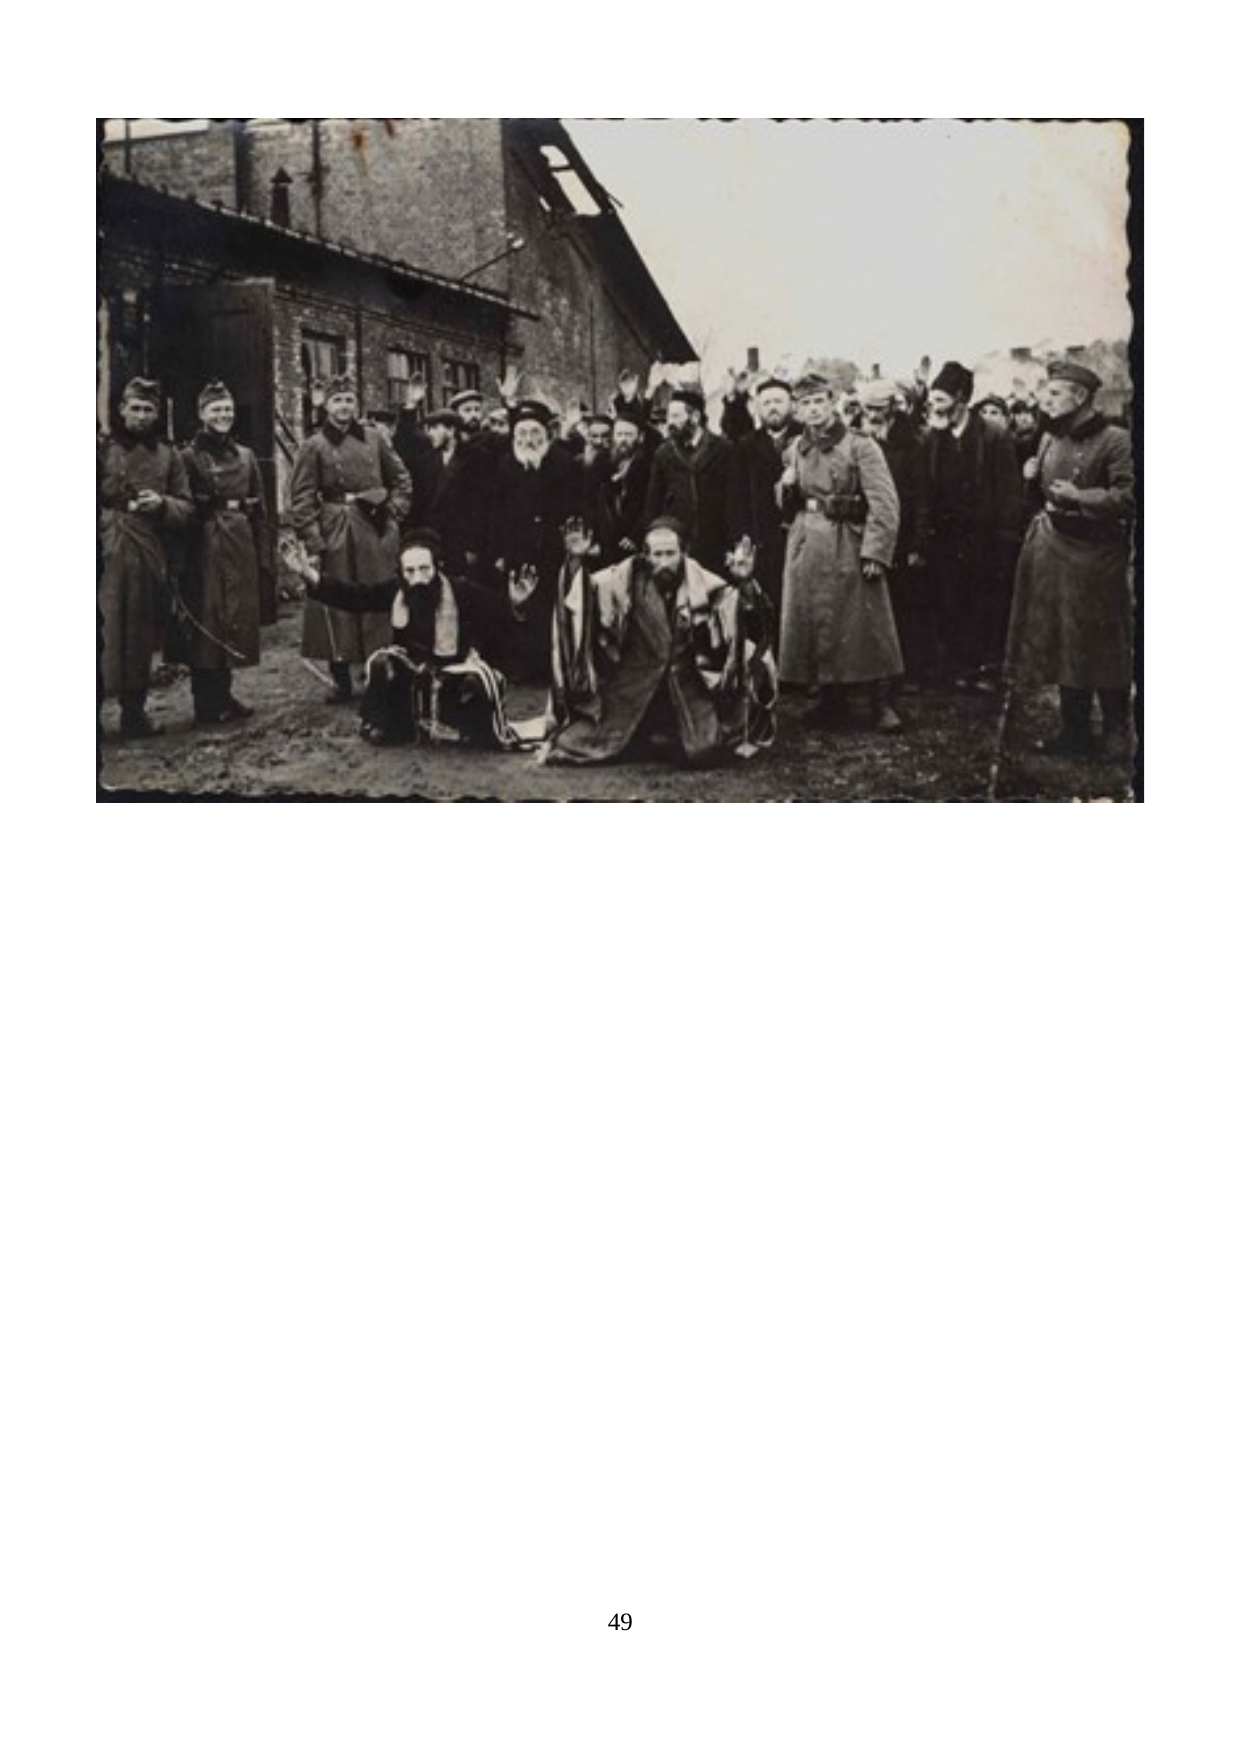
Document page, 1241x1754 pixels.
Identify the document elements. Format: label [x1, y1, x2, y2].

picture [96, 118, 1145, 803]
